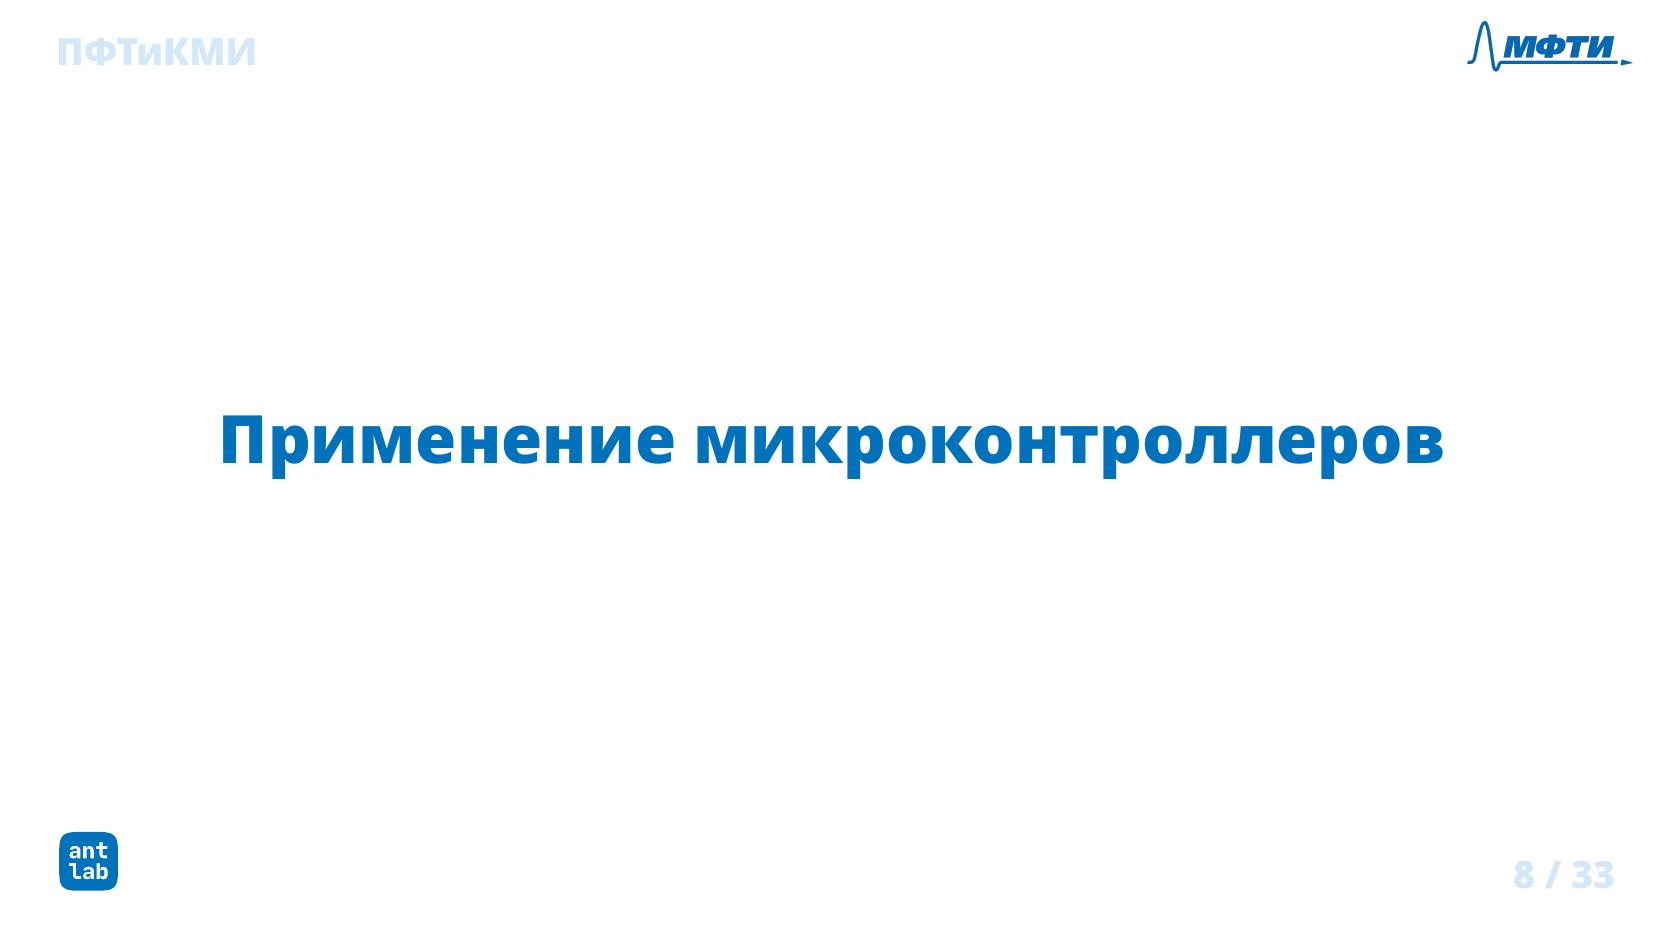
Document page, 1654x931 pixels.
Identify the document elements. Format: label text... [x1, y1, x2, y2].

picture [1446, 0, 1654, 93]
title Применение микроконтроллеров [88, 359, 1577, 515]
